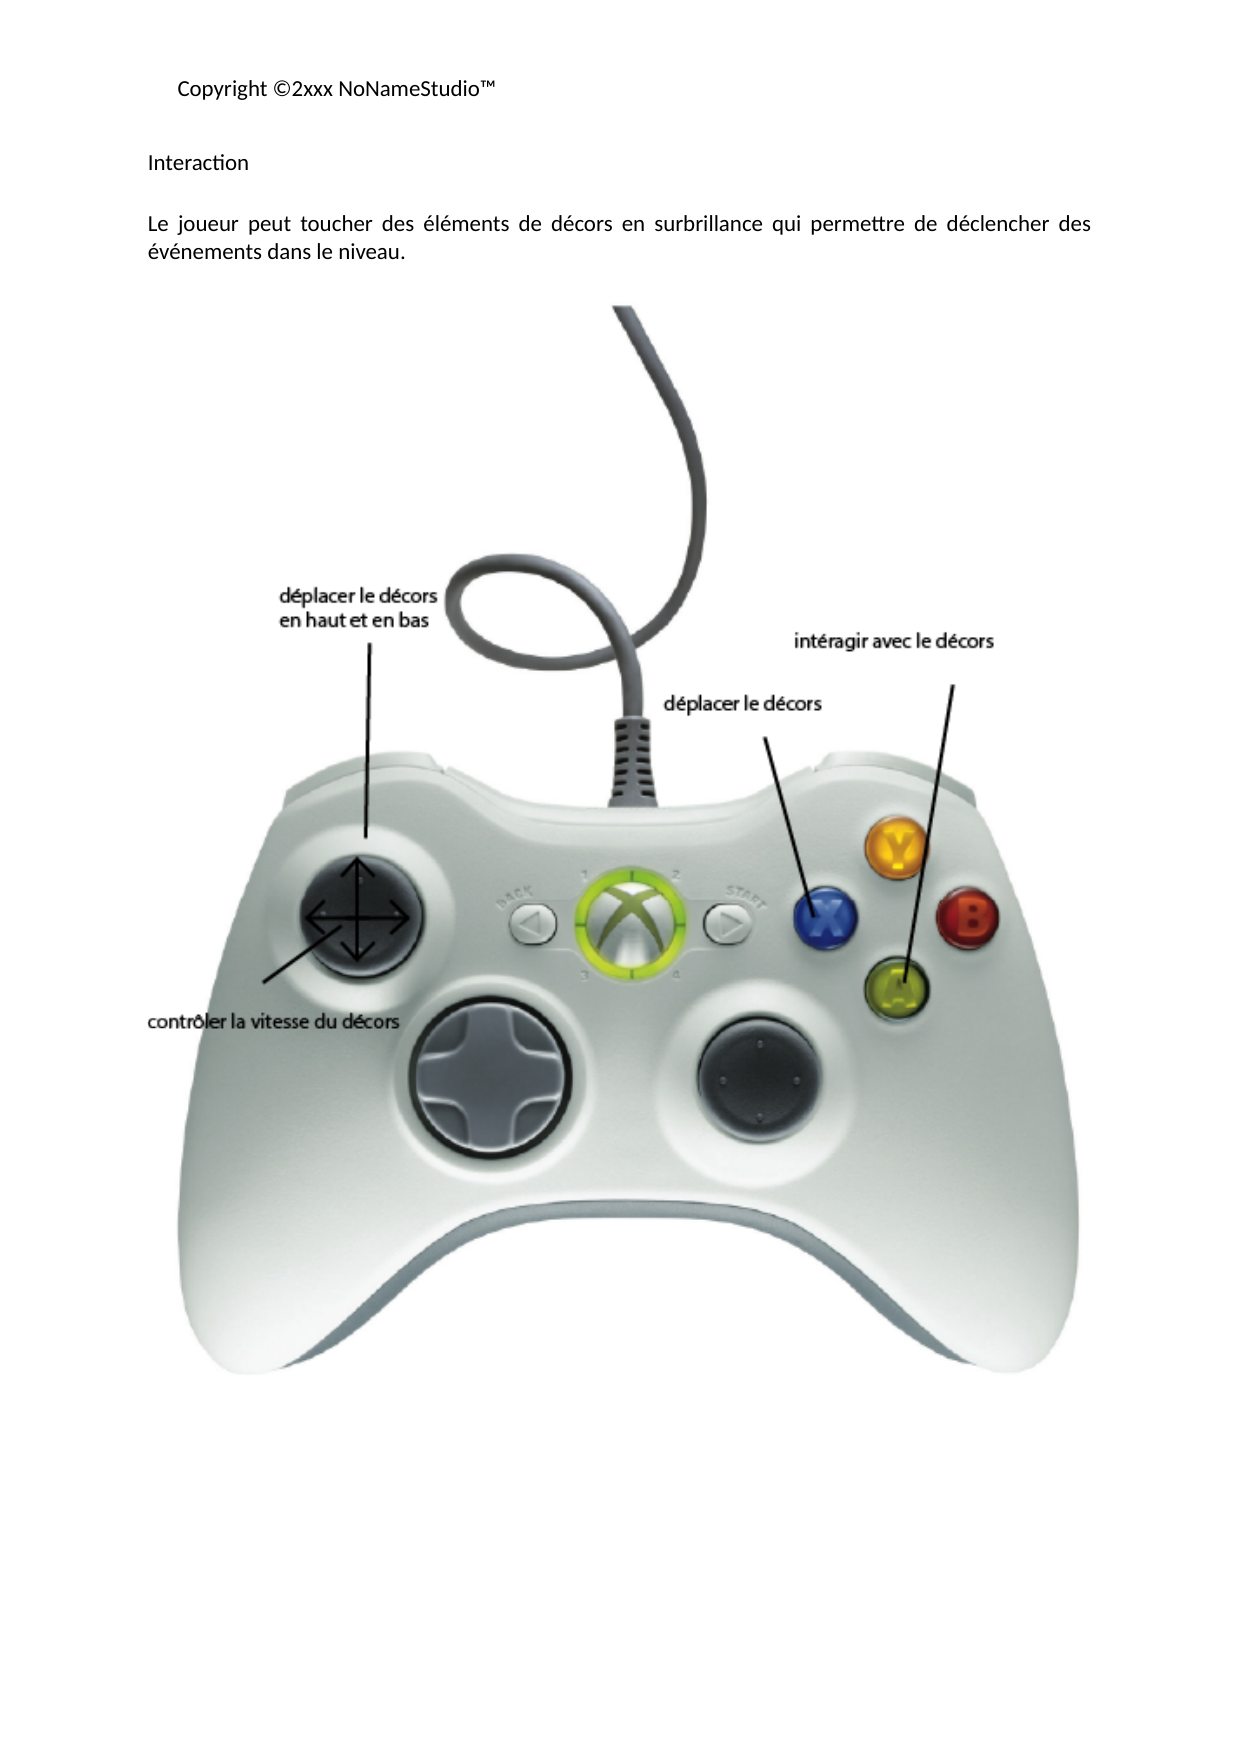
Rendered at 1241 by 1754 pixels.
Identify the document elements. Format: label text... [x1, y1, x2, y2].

text Interaction [148, 148, 1093, 176]
picture [147, 299, 1093, 1392]
text Le joueur peut toucher des éléments de décors en surbrillance qui permettre de déclencher des événements dans le niveau. [148, 209, 1093, 266]
